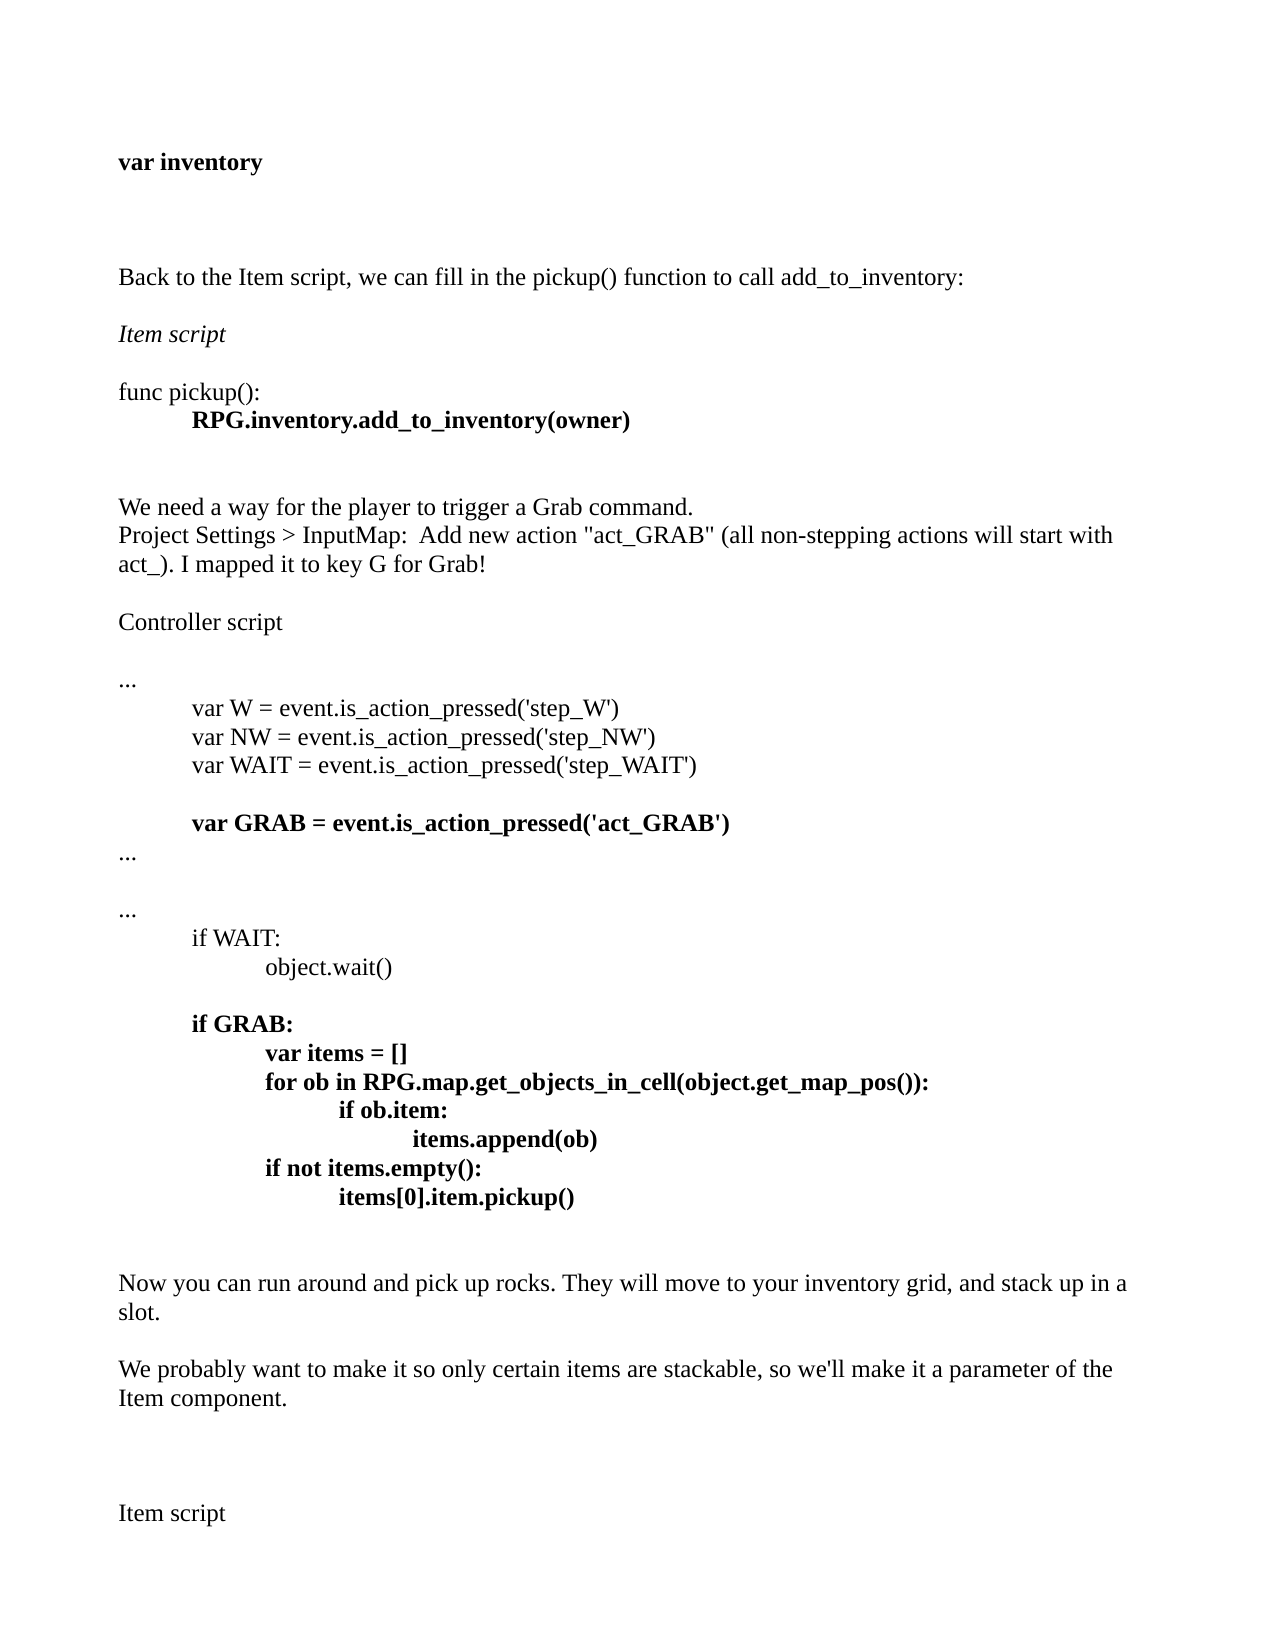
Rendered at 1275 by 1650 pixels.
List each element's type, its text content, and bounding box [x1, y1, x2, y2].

text ... [118, 837, 1157, 866]
text Controller script [118, 607, 1157, 636]
text We need a way for the player to trigger a Grab command. [118, 492, 1157, 521]
text Back to the Item script, we can fill in the pickup() function to call add_to_inventory: [118, 262, 1157, 291]
text Now you can run around and pick up rocks. They will move to your inventory grid, and stack up in a slot. [118, 1268, 1157, 1326]
text Item script [118, 1498, 1157, 1527]
text ... [118, 894, 1157, 923]
text var inventory [118, 147, 1157, 176]
text Project Settings > InputMap: Add new action "act_GRAB" (all non-stepping actions will start with act_). I mapped it to key G for Grab! [118, 521, 1157, 578]
text ... [118, 664, 1157, 693]
text if WAIT: object.wait() if GRAB: var items = [] for ob in RPG.map.get_objects_in_cell(object.get_map_pos()): if ob.item: items.append(ob) if not items.empty(): items[0].item.pickup() [118, 923, 1157, 1211]
text Item script [118, 319, 1157, 348]
text var W = event.is_action_pressed('step_W') var NW = event.is_action_pressed('step_NW') var WAIT = event.is_action_pressed('step_WAIT') var GRAB = event.is_action_pressed('act_GRAB') [118, 693, 1157, 837]
text We probably want to make it so only certain items are stackable, so we'll make it a parameter of the Item component. [118, 1354, 1157, 1412]
text func pickup(): RPG.inventory.add_to_inventory(owner) [118, 377, 1157, 434]
